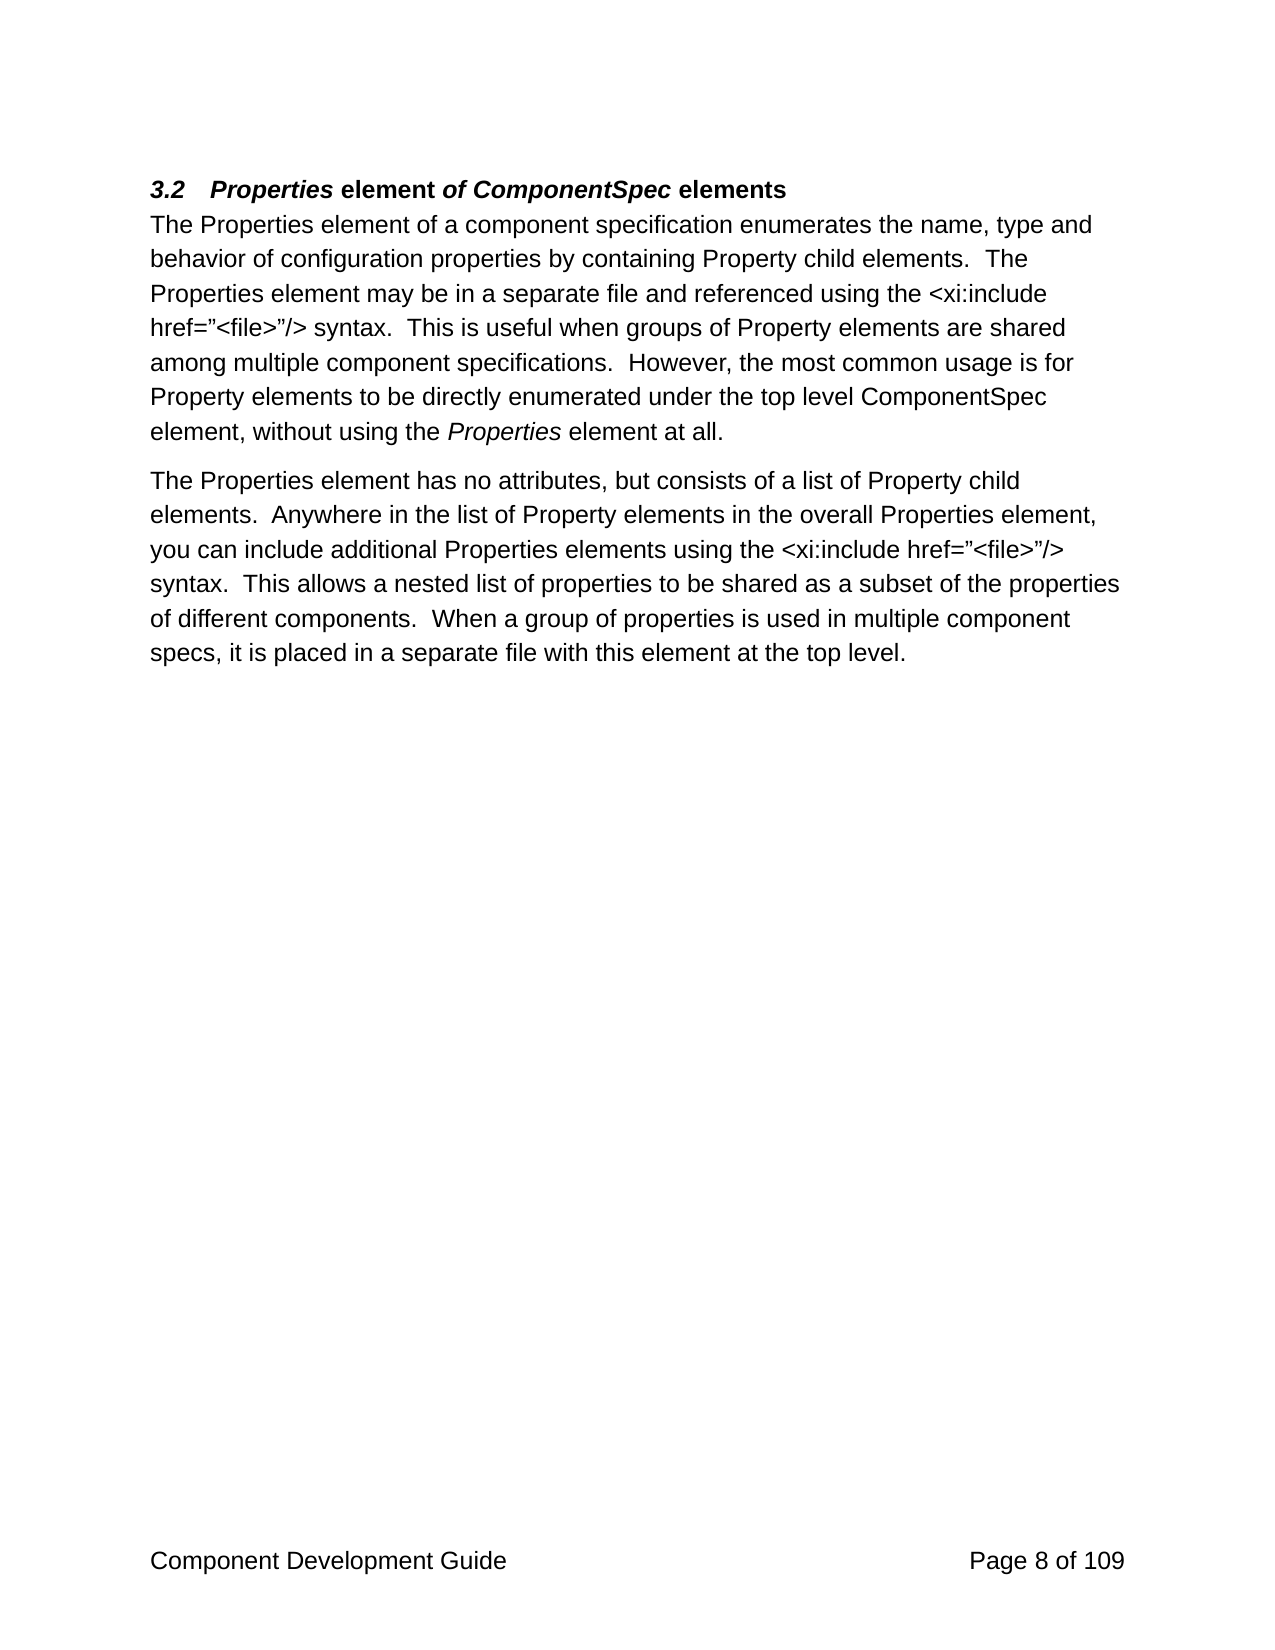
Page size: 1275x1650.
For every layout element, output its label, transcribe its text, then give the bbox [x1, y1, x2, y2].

text The Properties element of a component specification enumerates the name, type and behavior of configuration properties by containing Property child elements. The Properties element may be in a separate file and referenced using the <xi:include href=”<file>”/> syntax. This is useful when groups of Property elements are shared among multiple component specifications. However, the most common usage is for Property elements to be directly enumerated under the top level ComponentSpec element, without using the Properties element at all. [150, 210, 1125, 446]
text The Properties element has no attributes, but consists of a list of Property child elements. Anywhere in the list of Property elements in the overall Properties element, you can include additional Properties elements using the <xi:include href=”<file>”/> syntax. This allows a nested list of properties to be shared as a subset of the properties of different components. When a group of properties is used in multiple component specs, it is placed in a separate file with this element at the top level. [150, 466, 1125, 667]
subtitle Properties element of ComponentSpec elements [150, 175, 1125, 204]
